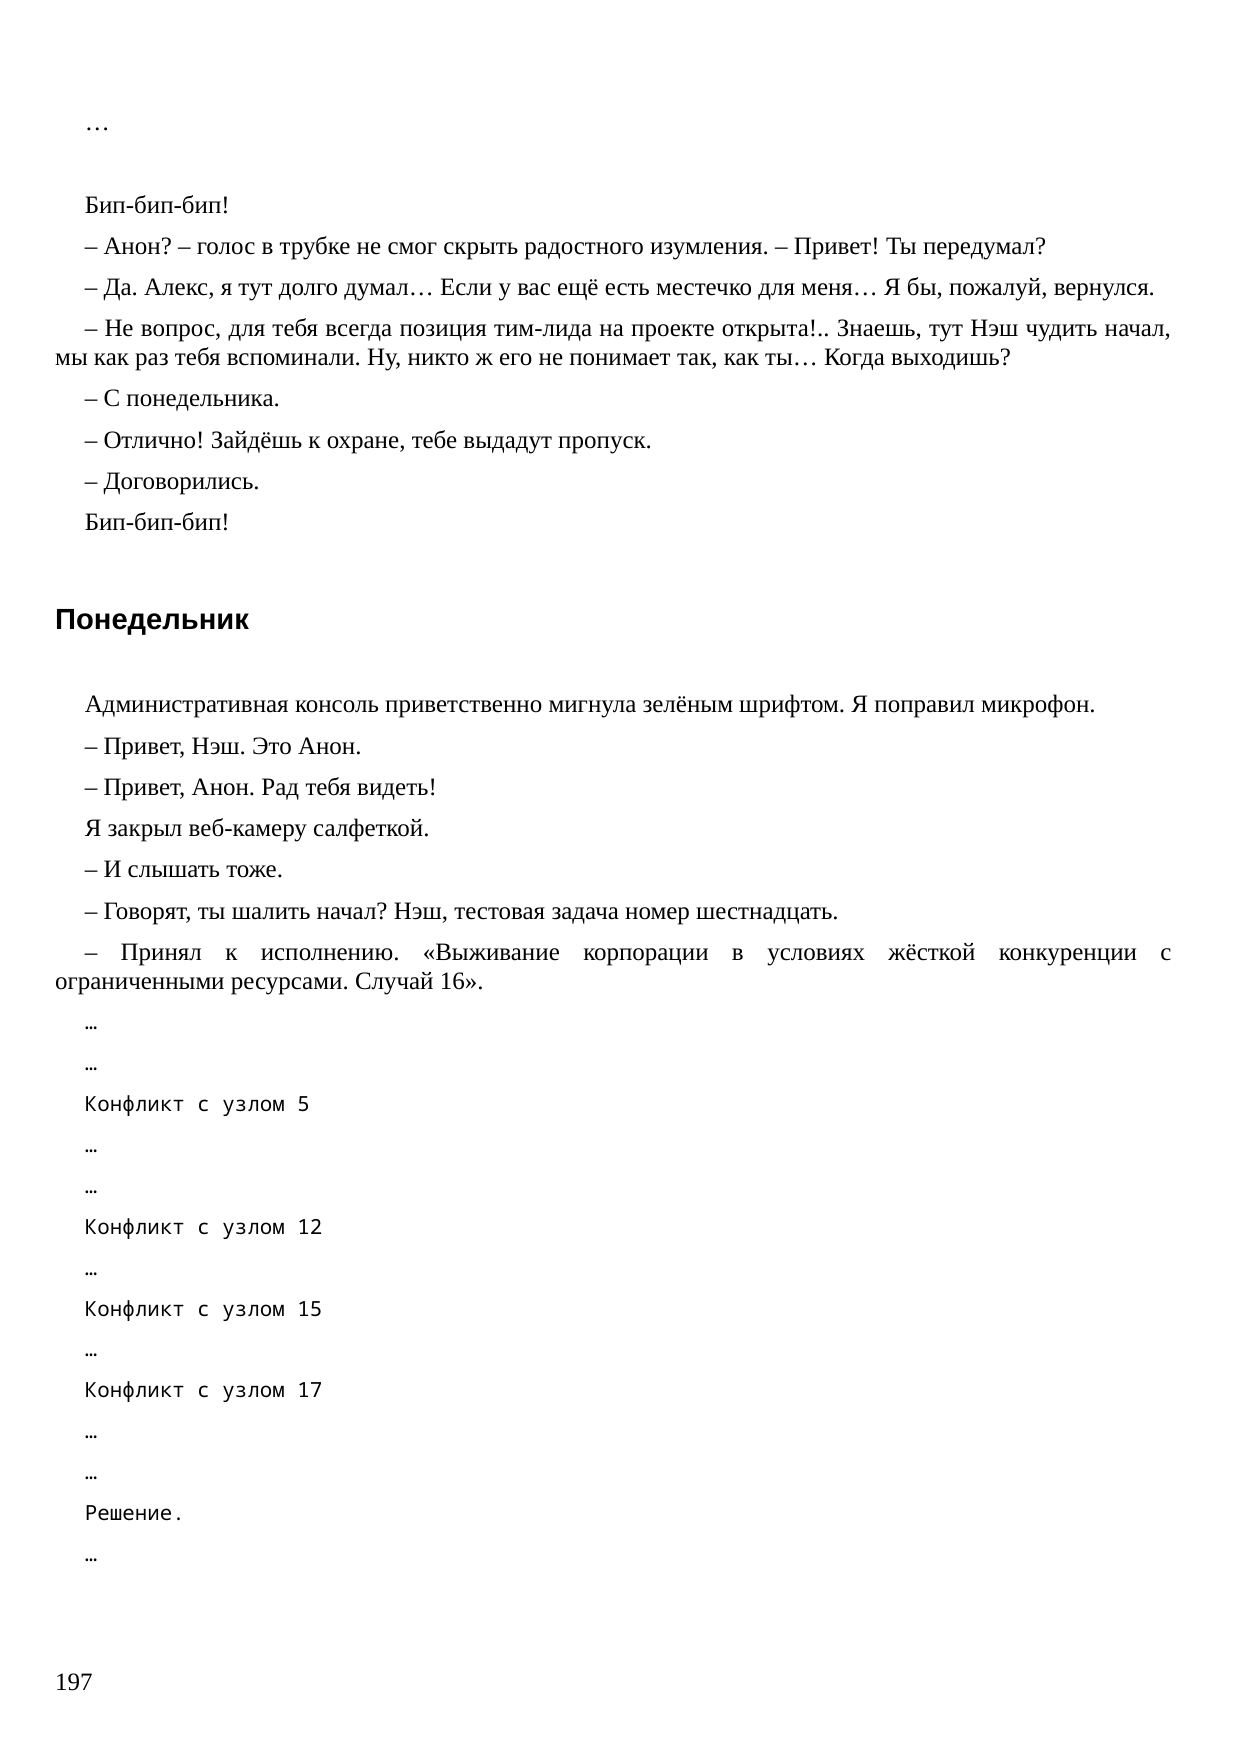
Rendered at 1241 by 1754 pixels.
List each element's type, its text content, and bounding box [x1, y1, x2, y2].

text – Не вопрос, для тебя всегда позиция тим-лида на проекте открыта!.. Знаешь, тут Нэш чудить начал, мы как раз тебя вспоминали. Ну, никто ж его не понимает так, как ты… Когда выходишь? [55, 313, 1173, 371]
text … [55, 1539, 1173, 1568]
text … [55, 1457, 1173, 1486]
text – Говорят, ты шалить начал? Нэш, тестовая задача номер шестнадцать. [55, 896, 1173, 924]
text Конфликт с узлом 5 [55, 1089, 1173, 1117]
text – С понедельника. [55, 383, 1173, 412]
text – Договорились. [55, 466, 1173, 495]
text … [55, 1130, 1173, 1158]
text – И слышать тоже. [55, 854, 1173, 883]
text – Анон? – голос в трубке не смог скрыть радостного изумления. – Привет! Ты передумал? [55, 231, 1173, 260]
text … [55, 107, 1173, 136]
subtitle Понедельник [55, 602, 1173, 636]
text … [55, 1253, 1173, 1281]
text Решение. [55, 1498, 1173, 1527]
text … [55, 1334, 1173, 1363]
text … [55, 1171, 1173, 1199]
text … [55, 1048, 1173, 1076]
text Бип-бип-бип! [55, 190, 1173, 218]
text Конфликт с узлом 17 [55, 1376, 1173, 1404]
text – Привет, Нэш. Это Анон. [55, 731, 1173, 759]
text – Привет, Анон. Рад тебя видеть! [55, 772, 1173, 801]
text Конфликт с узлом 12 [55, 1212, 1173, 1240]
text Я закрыл веб-камеру салфеткой. [55, 813, 1173, 842]
text – Отлично! Зайдёшь к охране, тебе выдадут пропуск. [55, 425, 1173, 453]
text Бип-бип-бип! [55, 507, 1173, 536]
text … [55, 1416, 1173, 1445]
text … [55, 1007, 1173, 1036]
text – Да. Алекс, я тут долго думал… Если у вас ещё есть местечко для меня… Я бы, пожалуй, вернулся. [55, 272, 1173, 301]
text Конфликт с узлом 15 [55, 1294, 1173, 1322]
text Административная консоль приветственно мигнула зелёным шрифтом. Я поправил микрофон. [55, 689, 1173, 718]
text – Принял к исполнению. «Выживание корпорации в условиях жёсткой конкуренции с ограниченными ресурсами. Случай 16». [55, 937, 1173, 994]
